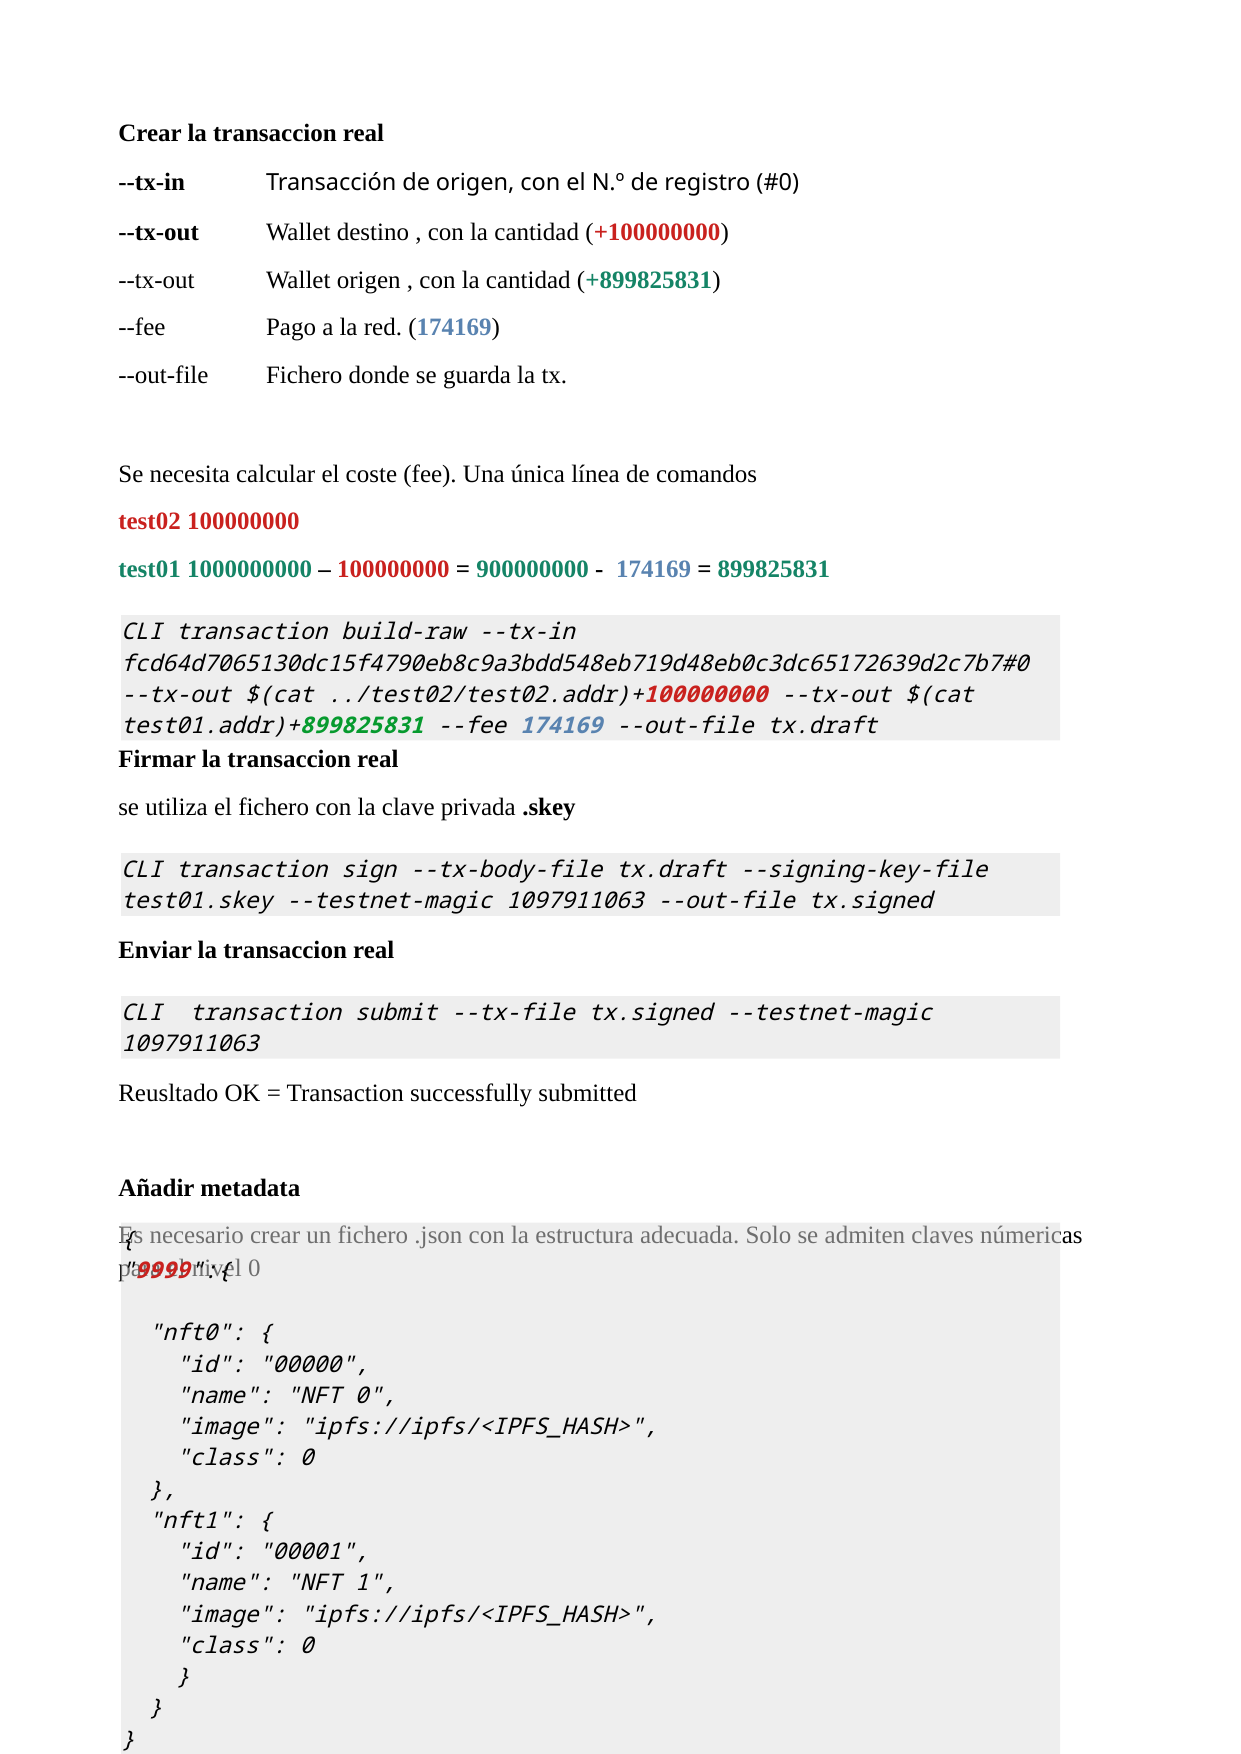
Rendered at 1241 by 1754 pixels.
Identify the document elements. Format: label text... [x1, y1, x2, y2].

text --tx-in Transacción de origen, con el N.º de registro (#0) [118, 166, 1122, 198]
text --tx-out Wallet destino , con la cantidad (+100000000) [118, 217, 1122, 246]
text Crear la transaccion real [118, 118, 1122, 147]
text Reusltado OK = Transaction successfully submitted [118, 1078, 1122, 1106]
text Se necesita calcular el coste (fee). Una única línea de comandos [118, 459, 1122, 488]
text --out-file Fichero donde se guarda la tx. [118, 360, 1122, 389]
text test02 100000000 [118, 506, 1122, 535]
text Firmar la transaccion real [118, 744, 1122, 773]
text Es necesario crear un fichero .json con la estructura adecuada. Solo se admiten claves númericas para el nivel 0 [118, 1221, 1122, 1282]
text test01 1000000000 – 100000000 = 900000000 - 174169 = 899825831 [118, 554, 1122, 583]
text se utiliza el fichero con la clave privada .skey [118, 792, 1122, 821]
text --fee Pago a la red. (174169) [118, 312, 1122, 341]
text --tx-out Wallet origen , con la cantidad (+899825831) [118, 265, 1122, 293]
text Enviar la transaccion real [118, 935, 1122, 964]
text Añadir metadata [118, 1173, 1122, 1202]
